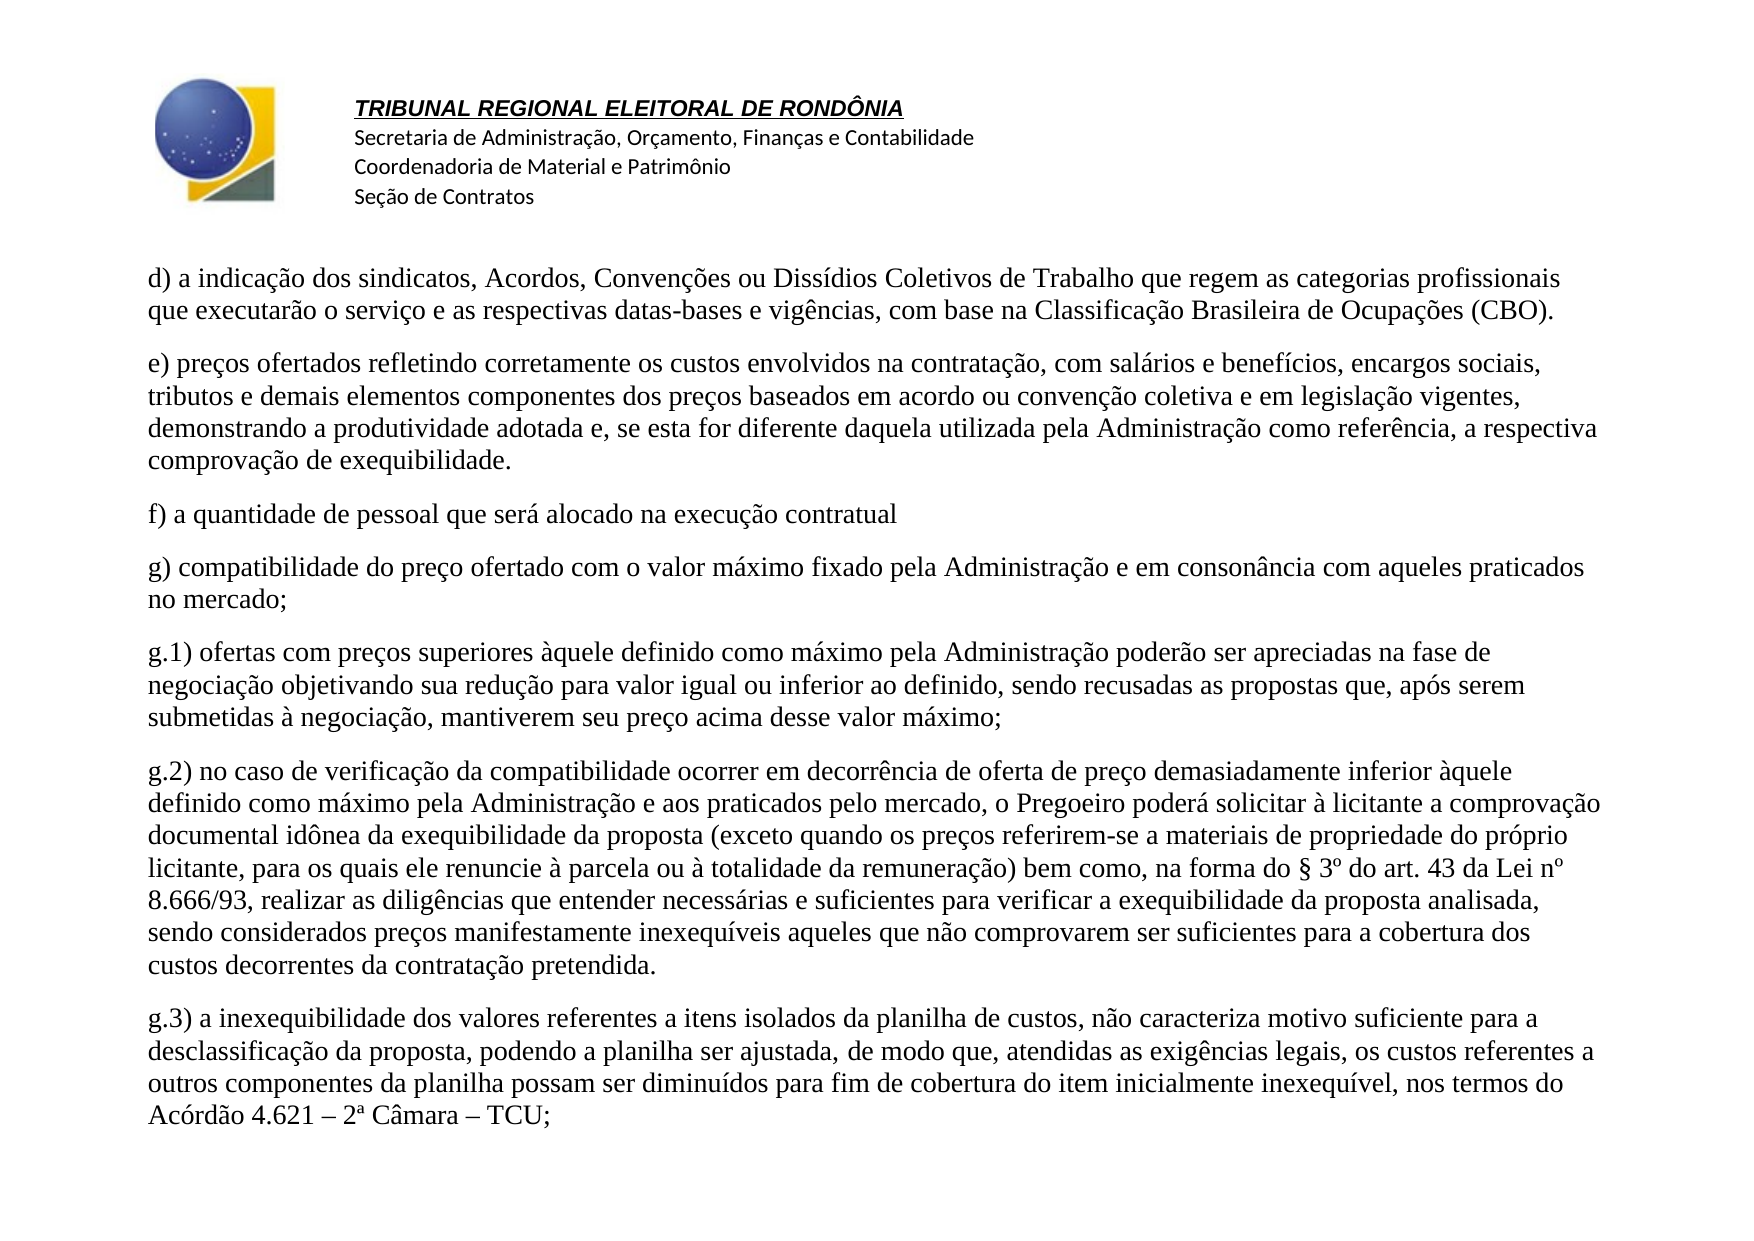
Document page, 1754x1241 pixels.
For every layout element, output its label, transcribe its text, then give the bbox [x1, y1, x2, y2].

text g) compatibilidade do preço ofertado com o valor máximo fixado pela Administração e em consonância com aqueles praticados no mercado; [148, 550, 1606, 615]
text e) preços ofertados refletindo corretamente os custos envolvidos na contratação, com salários e benefícios, encargos sociais, tributos e demais elementos componentes dos preços baseados em acordo ou convenção coletiva e em legislação vigentes, demonstrando a produtividade adotada e, se esta for diferente daquela utilizada pela Administração como referência, a respectiva comprovação de exequibilidade. [148, 346, 1606, 476]
text g.2) no caso de verificação da compatibilidade ocorrer em decorrência de oferta de preço demasiadamente inferior àquele definido como máximo pela Administração e aos praticados pelo mercado, o Pregoeiro poderá solicitar à licitante a comprovação documental idônea da exequibilidade da proposta (exceto quando os preços referirem-se a materiais de propriedade do próprio licitante, para os quais ele renuncie à parcela ou à totalidade da remuneração) bem como, na forma do § 3º do art. 43 da Lei nº 8.666/93, realizar as diligências que entender necessárias e suficientes para verificar a exequibilidade da proposta analisada, sendo considerados preços manifestamente inexequíveis aqueles que não comprovarem ser suficientes para a cobertura dos custos decorrentes da contratação pretendida. [148, 753, 1606, 980]
text g.3) a inexequibilidade dos valores referentes a itens isolados da planilha de custos, não caracteriza motivo suficiente para a desclassificação da proposta, podendo a planilha ser ajustada, de modo que, atendidas as exigências legais, os custos referentes a outros componentes da planilha possam ser diminuídos para fim de cobertura do item inicialmente inexequível, nos termos do Acórdão 4.621 – 2ª Câmara – TCU; [148, 1001, 1606, 1131]
text d) a indicação dos sindicatos, Acordos, Convenções ou Dissídios Coletivos de Trabalho que regem as categorias profissionais que executarão o serviço e as respectivas datas-bases e vigências, com base na Classificação Brasileira de Ocupações (CBO). [148, 261, 1606, 325]
text g.1) ofertas com preços superiores àquele definido como máximo pela Administração poderão ser apreciadas na fase de negociação objetivando sua redução para valor igual ou inferior ao definido, sendo recusadas as propostas que, após serem submetidas à negociação, mantiverem seu preço acima desse valor máximo; [148, 636, 1606, 733]
text f) a quantidade de pessoal que será alocado na execução contratual [148, 497, 1606, 529]
